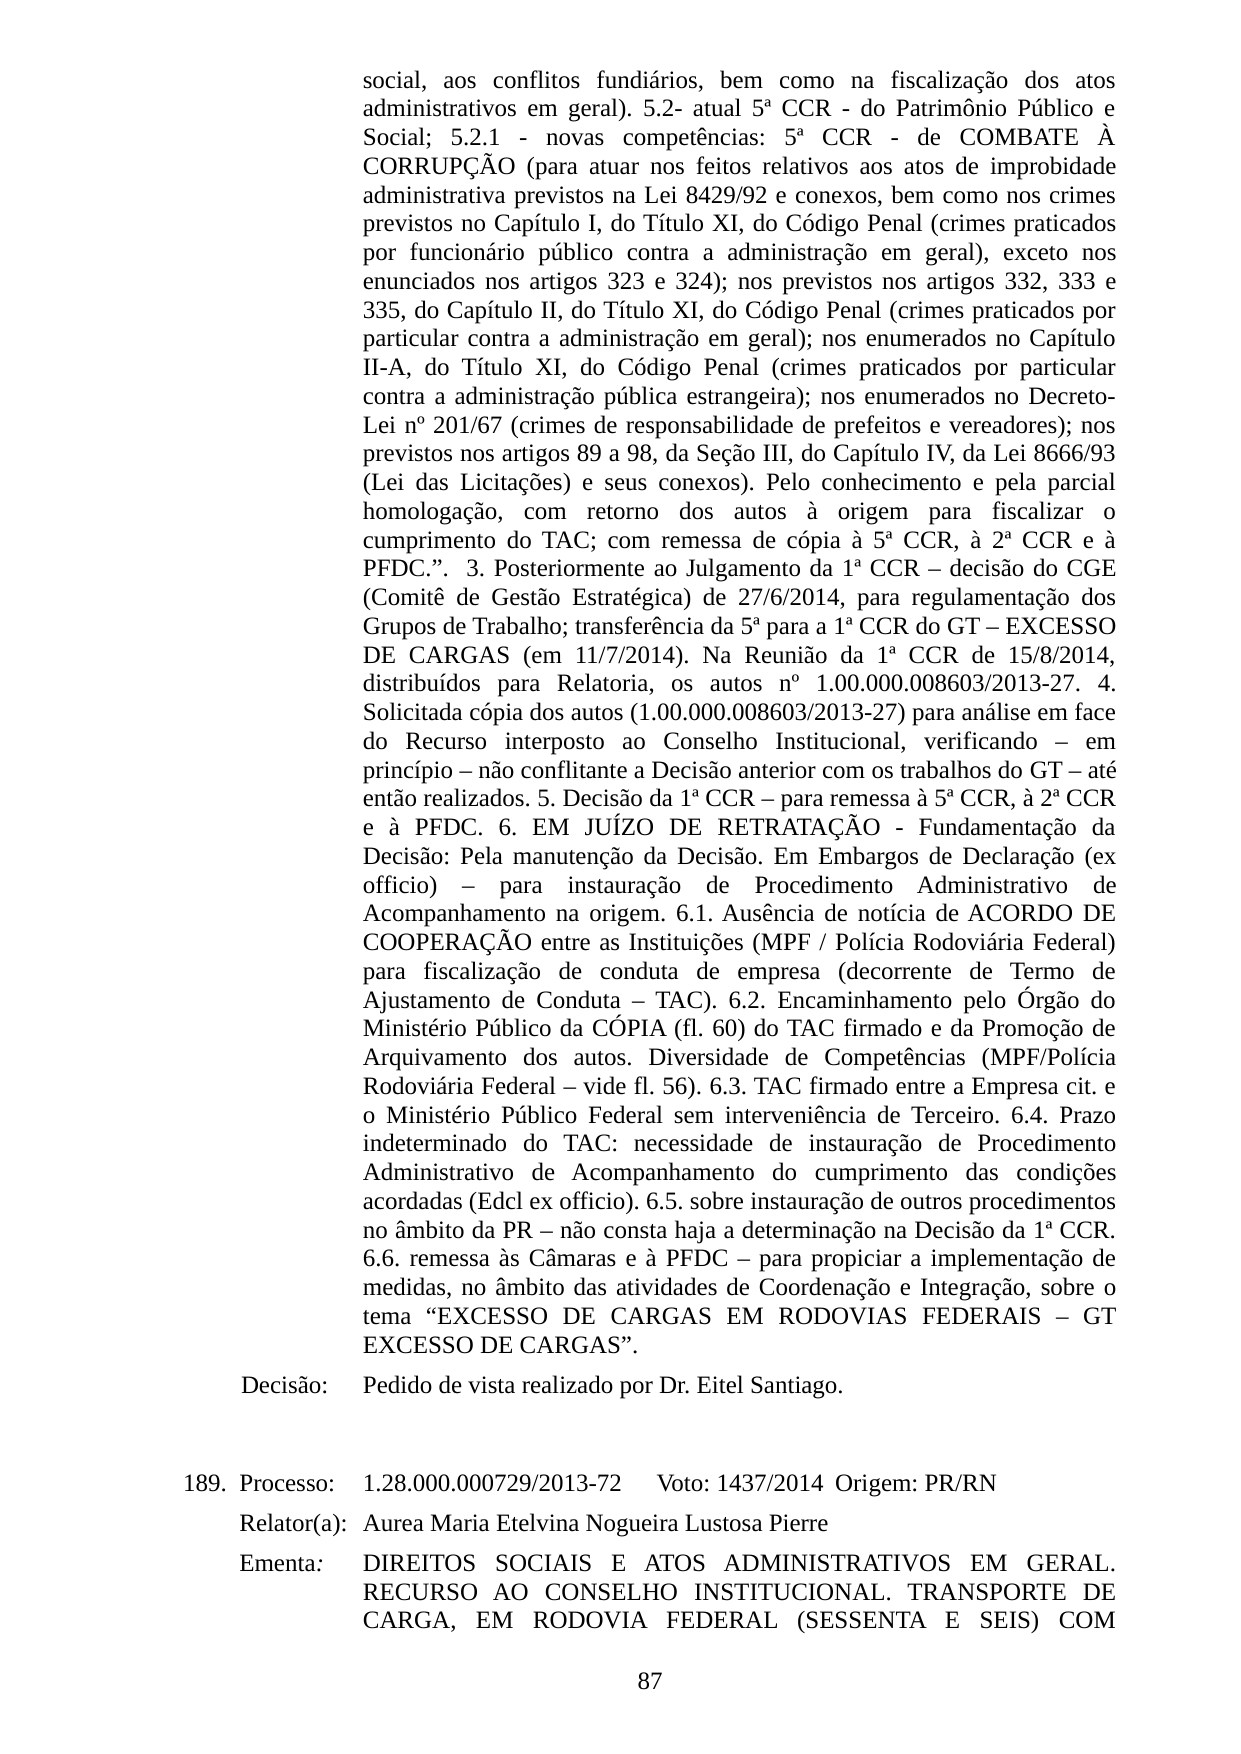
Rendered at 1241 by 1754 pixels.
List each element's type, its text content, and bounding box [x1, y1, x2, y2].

table_header Voto: 1437/2014 [651, 1462, 829, 1502]
table_header 189. [177, 1462, 233, 1502]
table_cell Ementa: [234, 1543, 357, 1640]
table_header Origem: PR/RN [829, 1462, 1122, 1502]
table_header Processo: [234, 1462, 357, 1502]
table_cell [177, 1502, 233, 1542]
table_cell social, aos conflitos fundiários, bem como na fiscalização dos atos administrativos em geral). 5.2- atual 5ª CCR - do Patrimônio Público e Social; 5.2.1 - novas competências: 5ª CCR - de COMBATE À CORRUPÇÃO (para atuar nos feitos relativos aos atos de improbidade administrativa previstos na Lei 8429/92 e conexos, bem como nos crimes previstos no Capítulo I, do Título XI, do Código Penal (crimes praticados por funcionário público contra a administração em geral), exceto nos enunciados nos artigos 323 e 324); nos previstos nos artigos 332, 333 e 335, do Capítulo II, do Título XI, do Código Penal (crimes praticados por particular contra a administração em geral); nos enumerados no Capítulo II-A, do Título XI, do Código Penal (crimes praticados por particular contra a administração pública estrangeira); nos enumerados no Decreto-Lei nº 201/67 (crimes de responsabilidade de prefeitos e vereadores); nos previstos nos artigos 89 a 98, da Seção III, do Capítulo IV, da Lei 8666/93 (Lei das Licitações) e seus conexos). Pelo conhecimento e pela parcial homologação, com retorno dos autos à origem para fiscalizar o cumprimento do TAC; com remessa de cópia à 5ª CCR, à 2ª CCR e à PFDC.”. 3. Posteriormente ao Julgamento da 1ª CCR – decisão do CGE (Comitê de Gestão Estratégica) de 27/6/2014, para regulamentação dos Grupos de Trabalho; transferência da 5ª para a 1ª CCR do GT – EXCESSO DE CARGAS (em 11/7/2014). Na Reunião da 1ª CCR de 15/8/2014, distribuídos para Relatoria, os autos nº 1.00.000.008603/2013-27. 4. Solicitada cópia dos autos (1.00.000.008603/2013-27) para análise em face do Recurso interposto ao Conselho Institucional, verificando – em princípio – não conflitante a Decisão anterior com os trabalhos do GT – até então realizados. 5. Decisão da 1ª CCR – para remessa à 5ª CCR, à 2ª CCR e à PFDC. 6. EM JUÍZO DE RETRATAÇÃO - Fundamentação da Decisão: Pela manutenção da Decisão. Em Embargos de Declaração (ex officio) – para instauração de Procedimento Administrativo de Acompanhamento na origem. 6.1. Ausência de notícia de ACORDO DE COOPERAÇÃO entre as Instituições (MPF / Polícia Rodoviária Federal) para fiscalização de conduta de empresa (decorrente de Termo de Ajustamento de Conduta – TAC). 6.2. Encaminhamento pelo Órgão do Ministério Público da CÓPIA (fl. 60) do TAC firmado e da Promoção de Arquivamento dos autos. Diversidade de Competências (MPF/Polícia Rodoviária Federal – vide fl. 56). 6.3. TAC firmado entre a Empresa cit. e o Ministério Público Federal sem interveniência de Terceiro. 6.4. Prazo indeterminado do TAC: necessidade de instauração de Procedimento Administrativo de Acompanhamento do cumprimento das condições acordadas (Edcl ex officio). 6.5. sobre instauração de outros procedimentos no âmbito da PR – não consta haja a determinação na Decisão da 1ª CCR. 6.6. remessa às Câmaras e à PFDC – para propiciar a implementação de medidas, no âmbito das atividades de Coordenação e Integração, sobre o tema “EXCESSO DE CARGAS EM RODOVIAS FEDERAIS – GT EXCESSO DE CARGAS”. [357, 59, 1122, 1364]
table_cell Decisão: [235, 1364, 357, 1404]
table_cell [177, 59, 235, 1364]
table_header 1.28.000.000729/2013-72 [357, 1462, 651, 1502]
table_cell Relator(a): [234, 1502, 357, 1542]
table_cell [235, 59, 357, 1364]
table_cell Aurea Maria Etelvina Nogueira Lustosa Pierre [357, 1502, 1122, 1542]
table_cell Pedido de vista realizado por Dr. Eitel Santiago. [357, 1364, 1122, 1404]
table_cell DIREITOS SOCIAIS E ATOS ADMINISTRATIVOS EM GERAL. RECURSO AO CONSELHO INSTITUCIONAL. TRANSPORTE DE CARGA, EM RODOVIA FEDERAL (SESSENTA E SEIS) COM [357, 1543, 1122, 1640]
table_cell [177, 1543, 233, 1640]
table_cell [177, 1364, 235, 1404]
